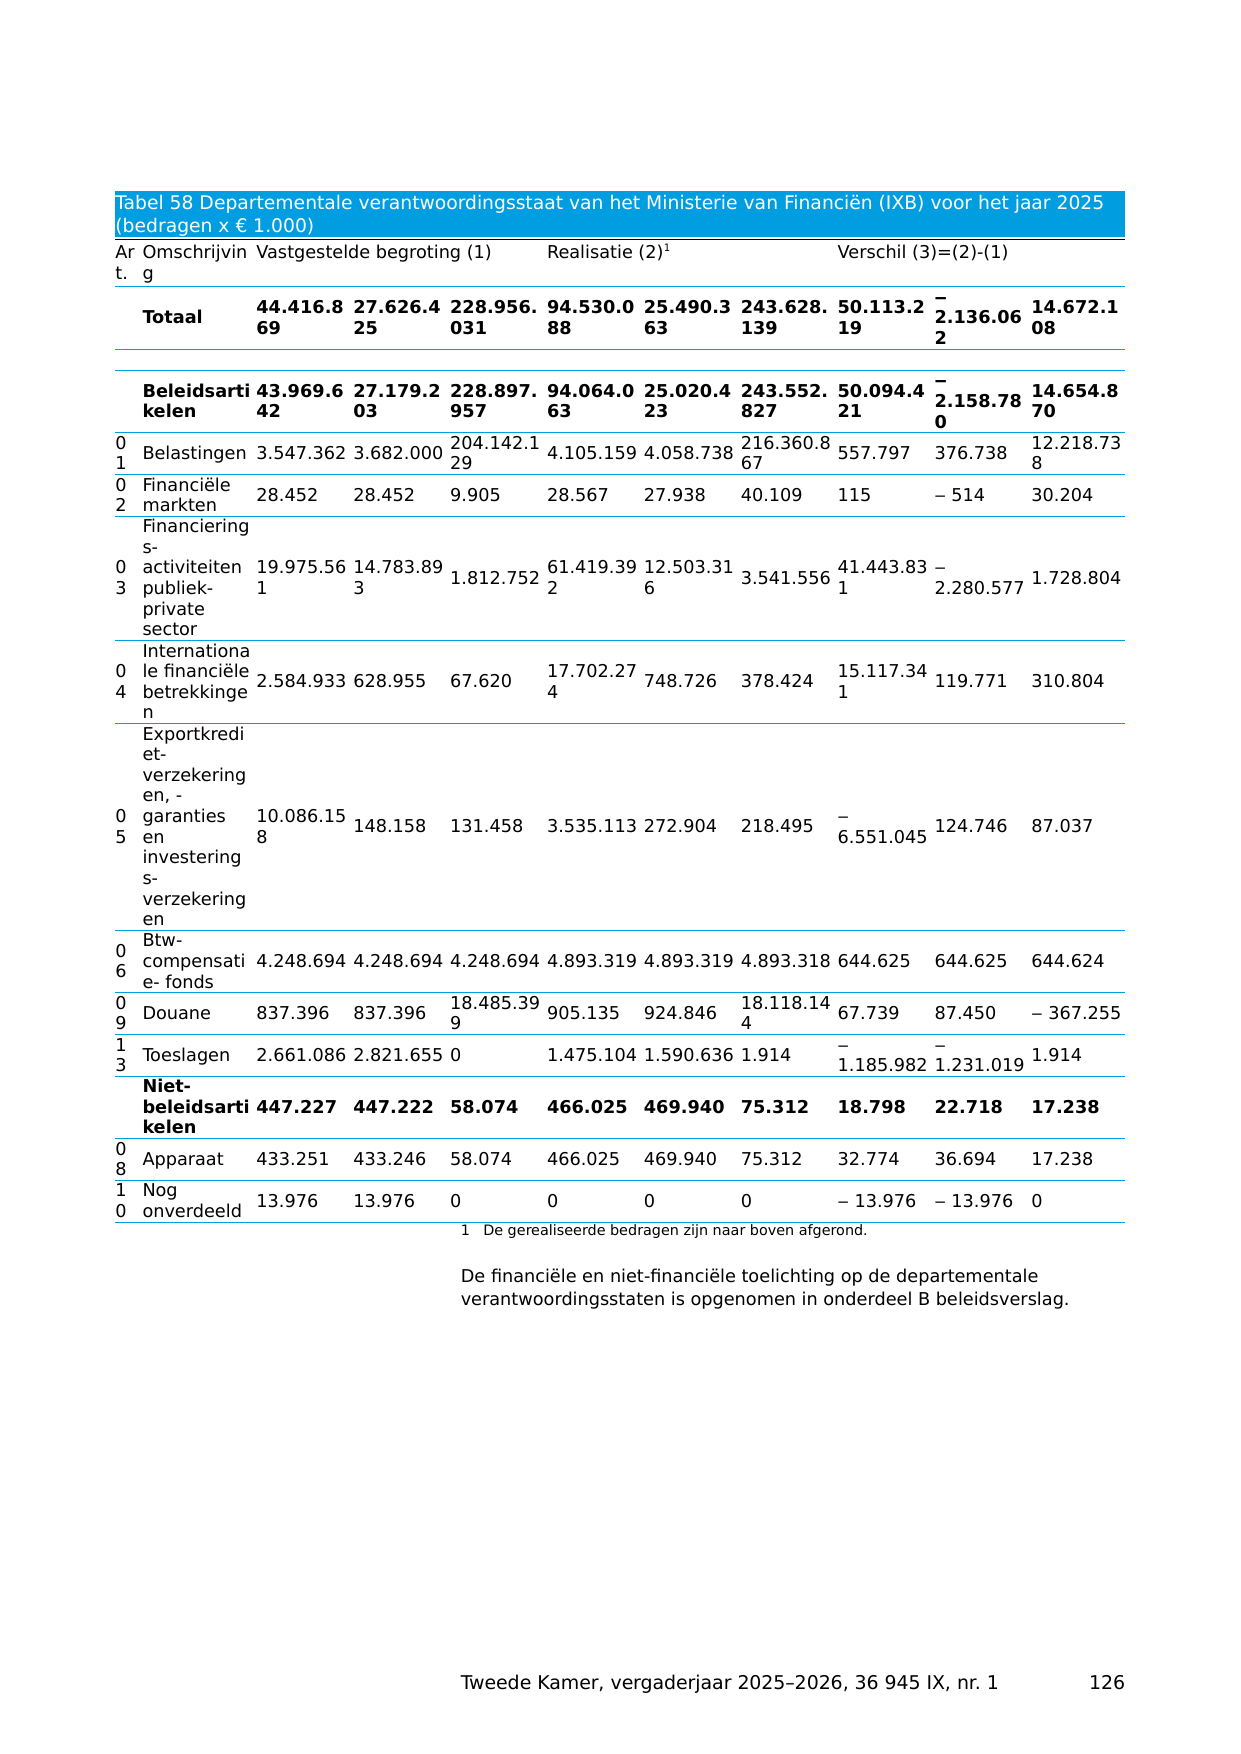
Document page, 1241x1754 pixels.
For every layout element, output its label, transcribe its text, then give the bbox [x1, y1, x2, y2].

table_cell 14.783.893 [350, 517, 447, 640]
table_cell 10.086.158 [253, 724, 350, 930]
table_cell 557.797 [835, 433, 931, 474]
table_cell 1.475.104 [544, 1035, 641, 1076]
table_cell 4.248.694 [447, 931, 544, 992]
table_cell 50.094.421 [835, 371, 931, 432]
table_cell 43.969.642 [253, 371, 350, 432]
table_cell 9.905 [447, 475, 544, 516]
table_cell 4.248.694 [253, 931, 350, 992]
table_cell 0 [641, 1181, 738, 1222]
table_cell Beleidsartikelen [139, 371, 253, 432]
table_cell 124.746 [931, 724, 1028, 930]
table_cell 228.897.957 [447, 371, 544, 432]
table_cell 644.625 [931, 931, 1028, 992]
table_cell 27.179.203 [350, 371, 447, 432]
table_cell [253, 350, 350, 370]
table_cell 466.025 [544, 1139, 641, 1180]
table_cell ‒ 6.551.045 [835, 724, 931, 930]
table_cell [139, 350, 253, 370]
table_cell 837.396 [253, 993, 350, 1034]
table_cell 837.396 [350, 993, 447, 1034]
table_cell 14.672.108 [1028, 287, 1125, 349]
table_cell [738, 350, 834, 370]
table_cell 40.109 [738, 475, 834, 516]
table_cell 05 [115, 724, 139, 930]
table_cell 27.938 [641, 475, 738, 516]
table_cell Internationale financiële betrekkingen [139, 641, 253, 723]
table_cell ‒ 2.136.062 [931, 287, 1028, 349]
table_cell 09 [115, 993, 139, 1034]
table_cell Financierings- activiteiten publiek-private sector [139, 517, 253, 640]
table_cell ‒ 514 [931, 475, 1028, 516]
table_cell 30.204 [1028, 475, 1125, 516]
table_cell 36.694 [931, 1139, 1028, 1180]
table_cell 924.846 [641, 993, 738, 1034]
table_cell 01 [115, 433, 139, 474]
table_cell 50.113.219 [835, 287, 931, 349]
table_cell Financiële markten [139, 475, 253, 516]
table_cell Apparaat [139, 1139, 253, 1180]
table_cell 22.718 [931, 1077, 1028, 1138]
table_cell Niet-beleidsartikelen [139, 1077, 253, 1138]
table_cell 3.682.000 [350, 433, 447, 474]
table_cell Btw-compensatie- fonds [139, 931, 253, 992]
table_cell [115, 287, 139, 349]
table_cell 447.222 [350, 1077, 447, 1138]
table_cell 58.074 [447, 1139, 544, 1180]
table_cell 1.728.804 [1028, 517, 1125, 640]
table_cell 3.547.362 [253, 433, 350, 474]
table_cell 644.624 [1028, 931, 1125, 992]
table_cell 25.020.423 [641, 371, 738, 432]
table_cell 378.424 [738, 641, 834, 723]
table_cell ‒ 2.158.780 [931, 371, 1028, 432]
table_cell Toeslagen [139, 1035, 253, 1076]
table_cell 204.142.129 [447, 433, 544, 474]
table_cell 44.416.869 [253, 287, 350, 349]
table_cell 0 [447, 1035, 544, 1076]
table_cell [1028, 350, 1125, 370]
table_cell [350, 350, 447, 370]
table_cell 115 [835, 475, 931, 516]
table_cell 14.654.870 [1028, 371, 1125, 432]
table_cell 13 [115, 1035, 139, 1076]
table_cell 4.893.318 [738, 931, 834, 992]
table_cell 18.798 [835, 1077, 931, 1138]
table_cell 17.238 [1028, 1139, 1125, 1180]
table_cell 13.976 [350, 1181, 447, 1222]
table_cell 2.584.933 [253, 641, 350, 723]
table_cell [115, 1077, 139, 1138]
table_cell ‒ 1.185.982 [835, 1035, 931, 1076]
table_cell 27.626.425 [350, 287, 447, 349]
table_cell ‒ 1.231.019 [931, 1035, 1028, 1076]
table_cell 87.450 [931, 993, 1028, 1034]
table_cell ‒ 2.280.577 [931, 517, 1028, 640]
table_cell 131.458 [447, 724, 544, 930]
table_cell [115, 350, 139, 370]
table_cell 119.771 [931, 641, 1028, 723]
table_cell 94.064.063 [544, 371, 641, 432]
table_cell 905.135 [544, 993, 641, 1034]
table_cell 87.037 [1028, 724, 1125, 930]
table_cell Douane [139, 993, 253, 1034]
table_cell 1.914 [1028, 1035, 1125, 1076]
table_cell 28.452 [253, 475, 350, 516]
table_cell Omschrijving [139, 240, 253, 286]
table_cell Art. [115, 240, 139, 286]
table_cell 0 [447, 1181, 544, 1222]
table_cell 75.312 [738, 1077, 834, 1138]
table_cell [115, 371, 139, 432]
table_cell 628.955 [350, 641, 447, 723]
table_cell 2.661.086 [253, 1035, 350, 1076]
table_cell 4.893.319 [544, 931, 641, 992]
table_cell 25.490.363 [641, 287, 738, 349]
table_cell 41.443.831 [835, 517, 931, 640]
table_cell [835, 350, 931, 370]
table_cell 310.804 [1028, 641, 1125, 723]
table_cell 28.452 [350, 475, 447, 516]
table_cell 644.625 [835, 931, 931, 992]
table_cell 32.774 [835, 1139, 931, 1180]
table_cell 433.251 [253, 1139, 350, 1180]
table_cell 75.312 [738, 1139, 834, 1180]
table_cell 1.590.636 [641, 1035, 738, 1076]
table_cell 10 [115, 1181, 139, 1222]
table_cell 469.940 [641, 1077, 738, 1138]
table_cell ‒ 367.255 [1028, 993, 1125, 1034]
table_cell 4.105.159 [544, 433, 641, 474]
table_cell 19.975.561 [253, 517, 350, 640]
table_cell 94.530.088 [544, 287, 641, 349]
table_cell 243.552.827 [738, 371, 834, 432]
table_cell Verschil (3)=(2)-(1) [835, 240, 1125, 286]
table_cell 1.914 [738, 1035, 834, 1076]
table_cell 216.360.867 [738, 433, 834, 474]
table_cell [931, 350, 1028, 370]
table_cell 28.567 [544, 475, 641, 516]
table_cell 12.503.316 [641, 517, 738, 640]
table_cell 18.118.144 [738, 993, 834, 1034]
table_cell 218.495 [738, 724, 834, 930]
table_cell 13.976 [253, 1181, 350, 1222]
table_cell [544, 350, 641, 370]
table_cell 04 [115, 641, 139, 723]
table_cell 17.238 [1028, 1077, 1125, 1138]
table_cell Belastingen [139, 433, 253, 474]
table_cell 3.541.556 [738, 517, 834, 640]
table_cell 748.726 [641, 641, 738, 723]
table_cell 0 [544, 1181, 641, 1222]
table_cell 06 [115, 931, 139, 992]
table_cell Vastgestelde begroting (1) [253, 240, 544, 286]
table_cell 58.074 [447, 1077, 544, 1138]
table_cell Totaal [139, 287, 253, 349]
table_cell 61.419.392 [544, 517, 641, 640]
table_cell 0 [738, 1181, 834, 1222]
table_cell 1.812.752 [447, 517, 544, 640]
table_cell [641, 350, 738, 370]
table_cell 67.739 [835, 993, 931, 1034]
table_cell 243.628.139 [738, 287, 834, 349]
table_cell Exportkrediet- verzekeringen, -garanties en investerings- verzekeringen [139, 724, 253, 930]
table_cell 17.702.274 [544, 641, 641, 723]
table_cell 272.904 [641, 724, 738, 930]
table_cell 18.485.399 [447, 993, 544, 1034]
table_cell 2.821.655 [350, 1035, 447, 1076]
table_cell Nog onverdeeld [139, 1181, 253, 1222]
table_cell 3.535.113 [544, 724, 641, 930]
table_cell 4.893.319 [641, 931, 738, 992]
table_cell 08 [115, 1139, 139, 1180]
table_cell 376.738 [931, 433, 1028, 474]
table_cell Realisatie (2)1 [544, 240, 834, 286]
table_cell [447, 350, 544, 370]
table_cell 469.940 [641, 1139, 738, 1180]
table_cell 466.025 [544, 1077, 641, 1138]
table_cell 4.248.694 [350, 931, 447, 992]
table_cell ‒ 13.976 [835, 1181, 931, 1222]
list De gerealiseerde bedragen zijn naar boven afgerond. [461, 1223, 1125, 1239]
table_cell 12.218.738 [1028, 433, 1125, 474]
table_cell 67.620 [447, 641, 544, 723]
table_cell 02 [115, 475, 139, 516]
table_cell ‒ 13.976 [931, 1181, 1028, 1222]
table_cell 433.246 [350, 1139, 447, 1180]
table_cell 15.117.341 [835, 641, 931, 723]
table_cell 4.058.738 [641, 433, 738, 474]
table_cell 148.158 [350, 724, 447, 930]
table_cell 0 [1028, 1181, 1125, 1222]
text De financiële en niet-financiële toelichting op de departementale verantwoordingsstaten is opgenomen in onderdeel B beleidsverslag. [461, 1264, 1125, 1310]
table_cell 447.227 [253, 1077, 350, 1138]
table_cell 228.956.031 [447, 287, 544, 349]
table_cell 03 [115, 517, 139, 640]
